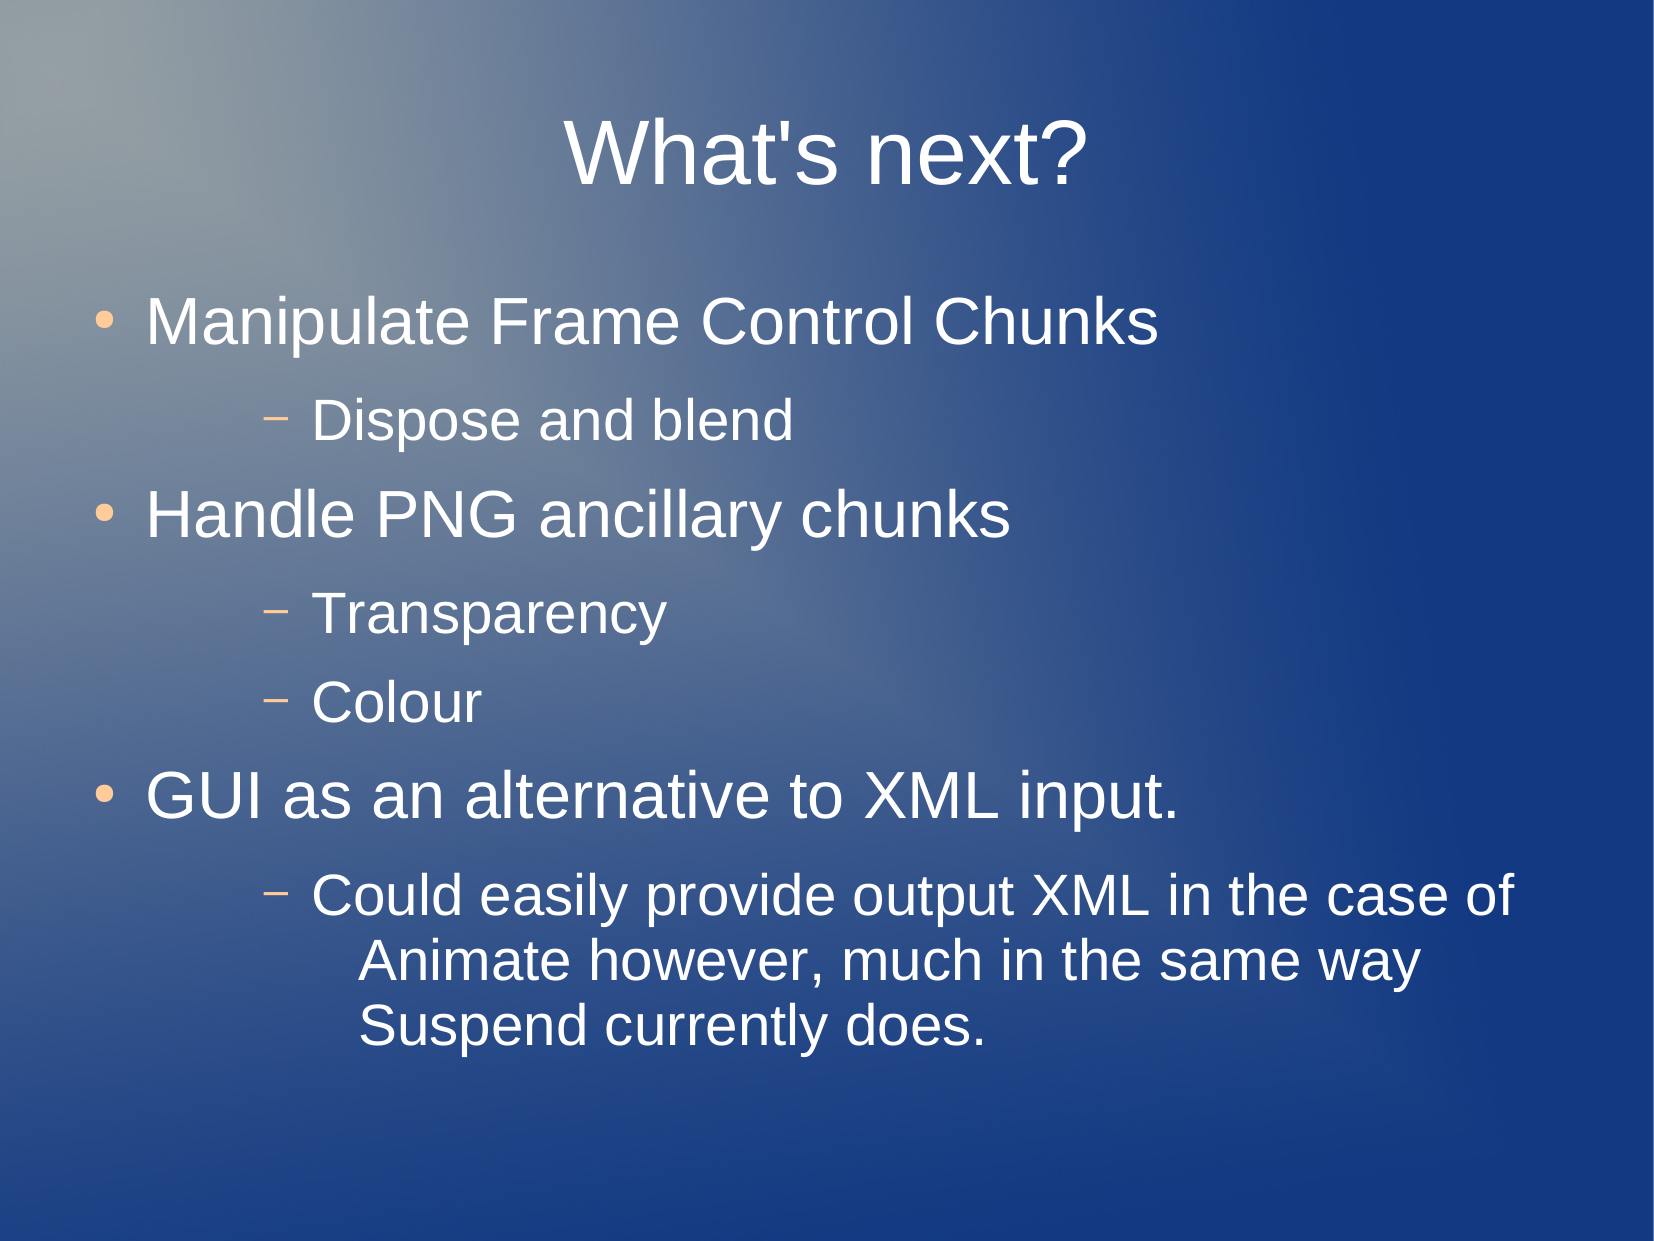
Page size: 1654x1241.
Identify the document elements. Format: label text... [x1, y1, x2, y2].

title What's next? [82, 56, 1571, 250]
list Manipulate Frame Control Chunks Dispose and blend Handle PNG ancillary chunks Transparency Colour GUI as an alternative to XML input. Could easily provide output XML in the case of Animate however, much in the same way Suspend currently does. [75, 283, 1564, 1088]
picture [0, 0, 1654, 1241]
